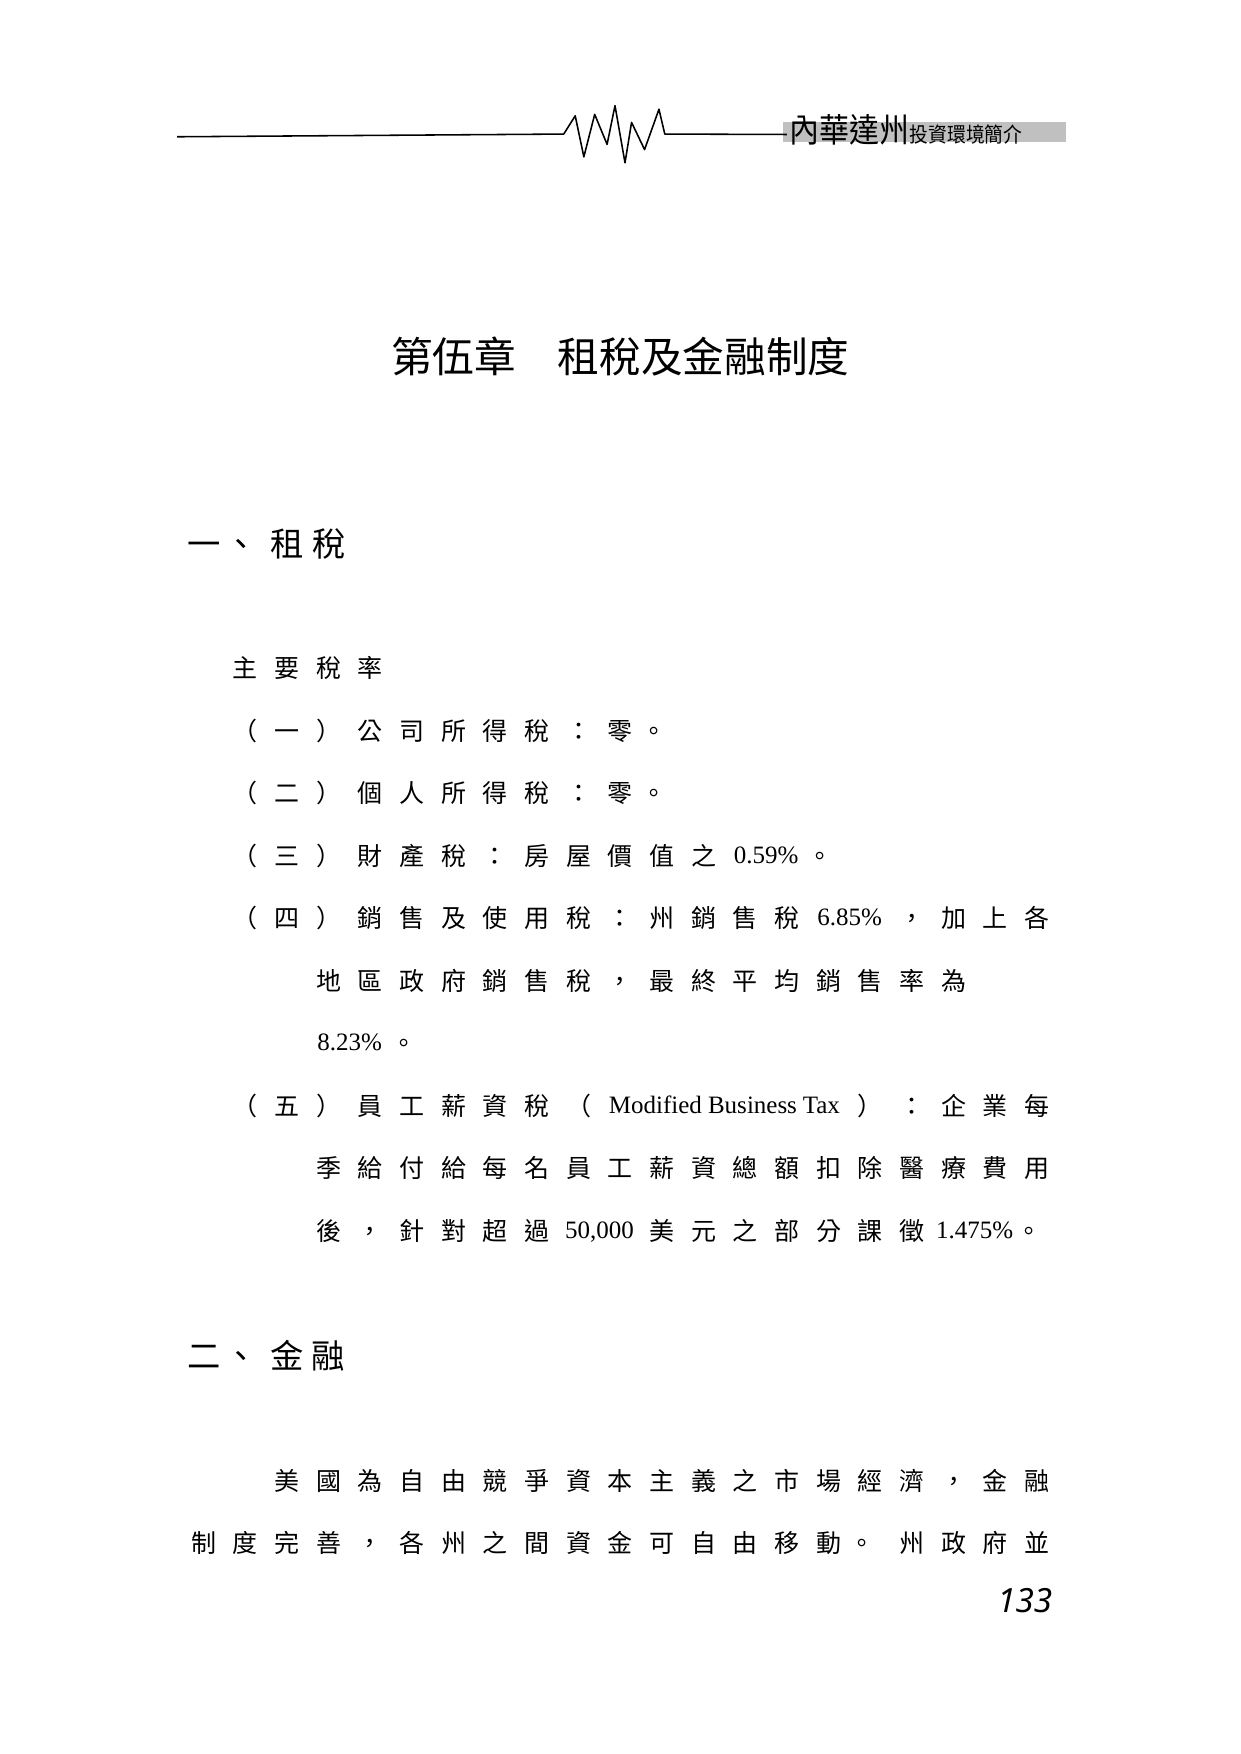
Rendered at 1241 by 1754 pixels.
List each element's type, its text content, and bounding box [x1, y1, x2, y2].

text 第伍章 租稅及金融制度 [183, 313, 1058, 375]
text （五）員工薪資稅（Modified Business Tax）：企業每季給付給每名員工薪資總額扣除醫療費用後，針對超過50,000美元之部分課徵1.475%。 [207, 1063, 1058, 1250]
text （三）財產稅：房屋價值之0.59%。 [207, 813, 1058, 875]
text 一、租稅 [183, 500, 1058, 563]
text （二）個人所得稅：零。 [207, 750, 1058, 813]
text 主要稅率 [207, 625, 1058, 688]
text 二、金融 [183, 1313, 1058, 1375]
text （一）公司所得稅：零。 [207, 688, 1058, 750]
text 美國為自由競爭資本主義之市場經濟，金融制度完善，各州之間資金可自由移動。州政府並 [183, 1438, 1058, 1563]
text （四）銷售及使用稅：州銷售稅6.85%，加上各地區政府銷售稅，最終平均銷售率為8.23%。 [207, 875, 1058, 1063]
